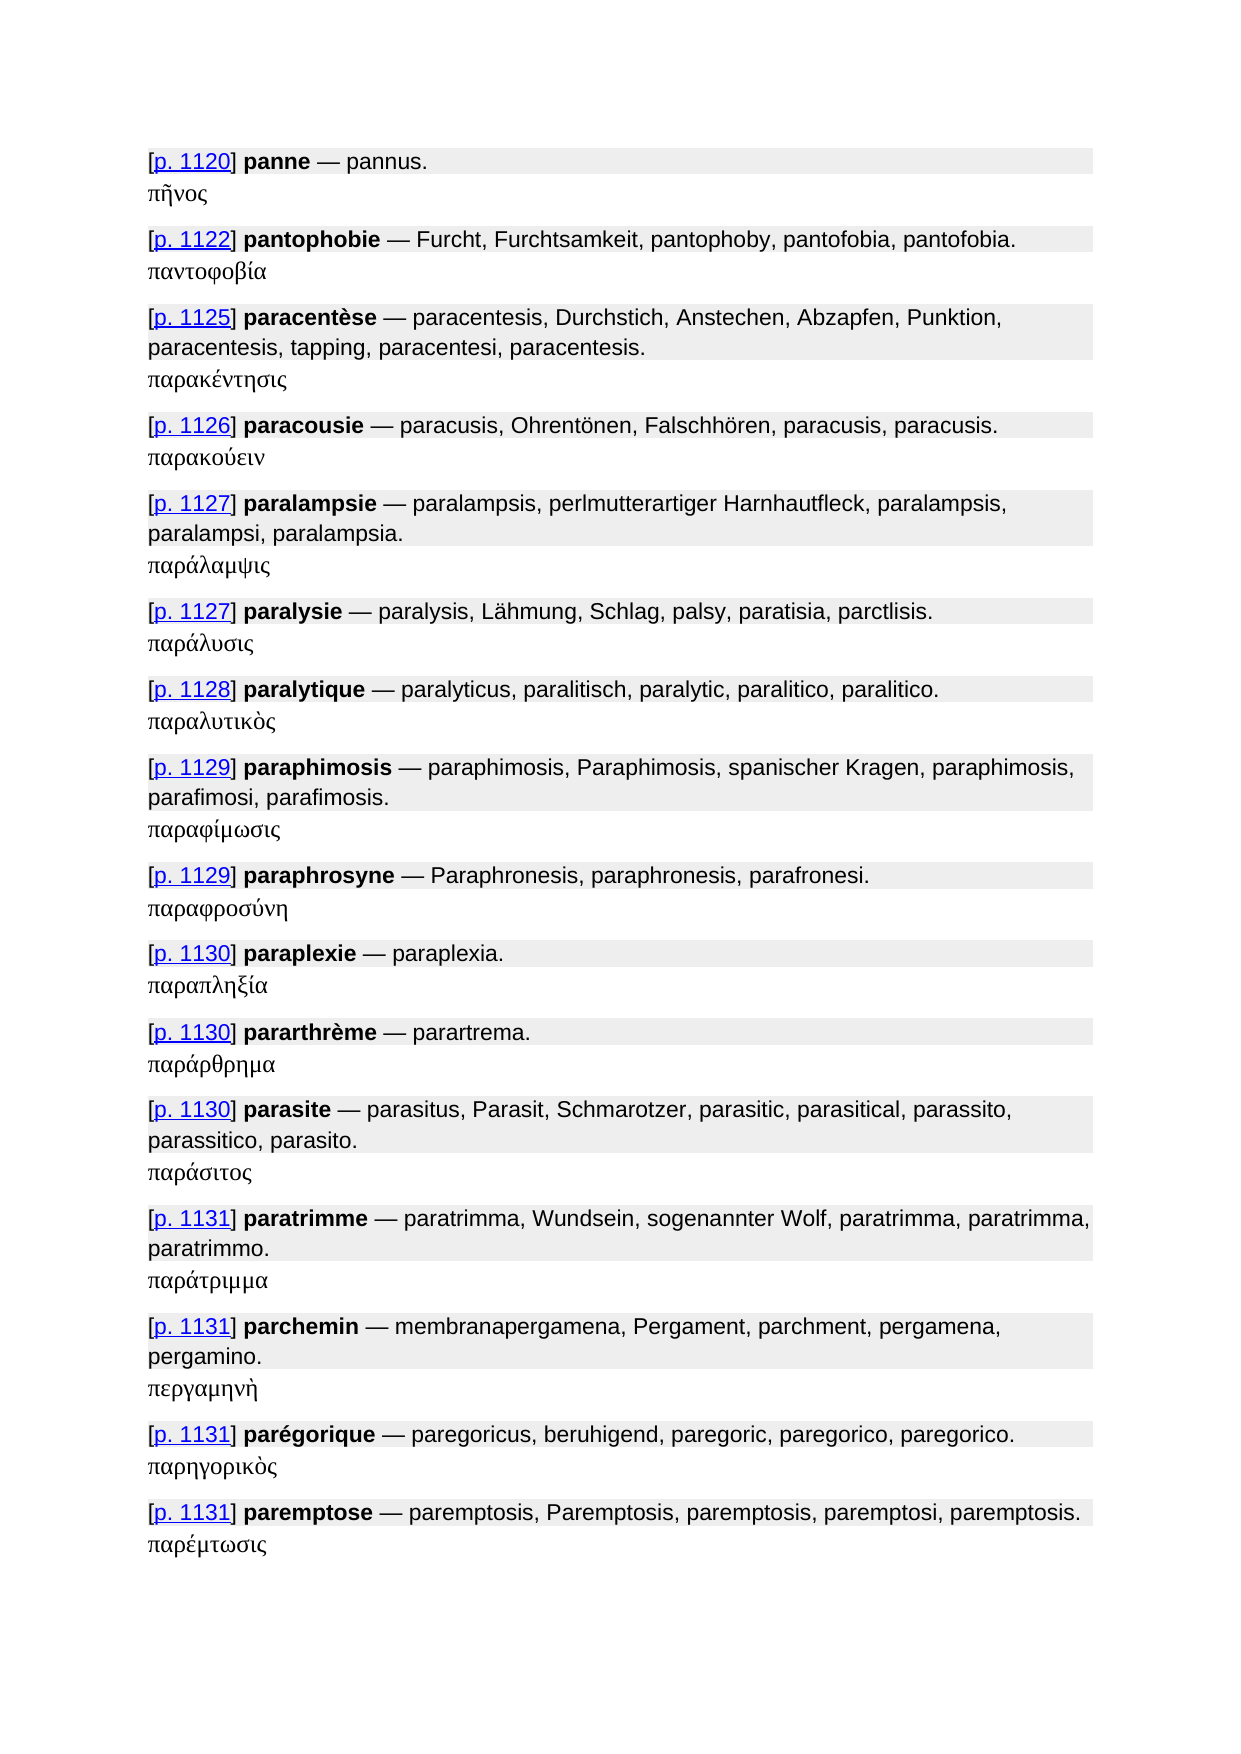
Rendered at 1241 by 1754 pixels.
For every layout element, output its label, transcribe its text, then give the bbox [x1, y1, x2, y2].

text παρηγορικὸς [148, 1451, 1093, 1480]
text [p. 1130] paraplexie — paraplexia. [148, 940, 1093, 967]
text παραπληξία [148, 971, 1093, 999]
text [p. 1122] pantophobie — Furcht, Furchtsamkeit, pantophoby, pantofobia, pantofobia. [148, 226, 1093, 252]
text [p. 1120] panne — pannus. [148, 148, 1093, 174]
text παρακούειν [148, 442, 1093, 471]
text [p. 1131] paratrimme — paratrimma, Wundsein, sogenannter Wolf, paratrimma, paratrimma, paratrimmo. [148, 1205, 1093, 1261]
text [p. 1127] paralysie — paralysis, Lähmung, Schlag, palsy, paratisia, parctlisis. [148, 598, 1093, 624]
text παράρθρημα [148, 1049, 1093, 1077]
text παρέμτωσις [148, 1529, 1093, 1558]
text παραλυτικὸς [148, 706, 1093, 735]
text παράλυσις [148, 628, 1093, 657]
text [p. 1129] paraphimosis — paraphimosis, Paraphimosis, spanischer Kragen, paraphimosis, parafimosi, parafimosis. [148, 754, 1093, 811]
text περγαμηνὴ [148, 1373, 1093, 1402]
text [p. 1131] parchemin — membranapergamena, Pergament, parchment, pergamena, pergamino. [148, 1313, 1093, 1369]
text παράλαμψις [148, 550, 1093, 579]
text [p. 1125] paracentèse — paracentesis, Durchstich, Anstechen, Abzapfen, Punktion, paracentesis, tapping, paracentesi, paracentesis. [148, 304, 1093, 360]
text [p. 1131] paremptose — paremptosis, Paremptosis, paremptosis, paremptosi, paremptosis. [148, 1499, 1093, 1526]
text παρακέντησις [148, 364, 1093, 393]
text [p. 1130] pararthrème — parartrema. [148, 1018, 1093, 1045]
text [p. 1128] paralytique — paralyticus, paralitisch, paralytic, paralitico, paralitico. [148, 676, 1093, 702]
text [p. 1126] paracousie — paracusis, Ohrentönen, Falschhören, paracusis, paracusis. [148, 412, 1093, 438]
text παράσιτος [148, 1157, 1093, 1186]
text [p. 1130] parasite — parasitus, Parasit, Schmarotzer, parasitic, parasitical, parassito, parassitico, parasito. [148, 1096, 1093, 1153]
text [p. 1127] paralampsie — paralampsis, perlmutterartiger Harnhautfleck, paralampsis, paralampsi, paralampsia. [148, 490, 1093, 546]
text πῆνος [148, 178, 1093, 207]
text [p. 1129] paraphrosyne — Paraphronesis, paraphronesis, parafronesi. [148, 862, 1093, 889]
text [p. 1131] parégorique — paregoricus, beruhigend, paregoric, paregorico, paregorico. [148, 1421, 1093, 1447]
text παραφροσύνη [148, 893, 1093, 921]
text παντοφοβία [148, 256, 1093, 284]
text παράτριμμα [148, 1265, 1093, 1294]
text παραφίμωσις [148, 814, 1093, 843]
